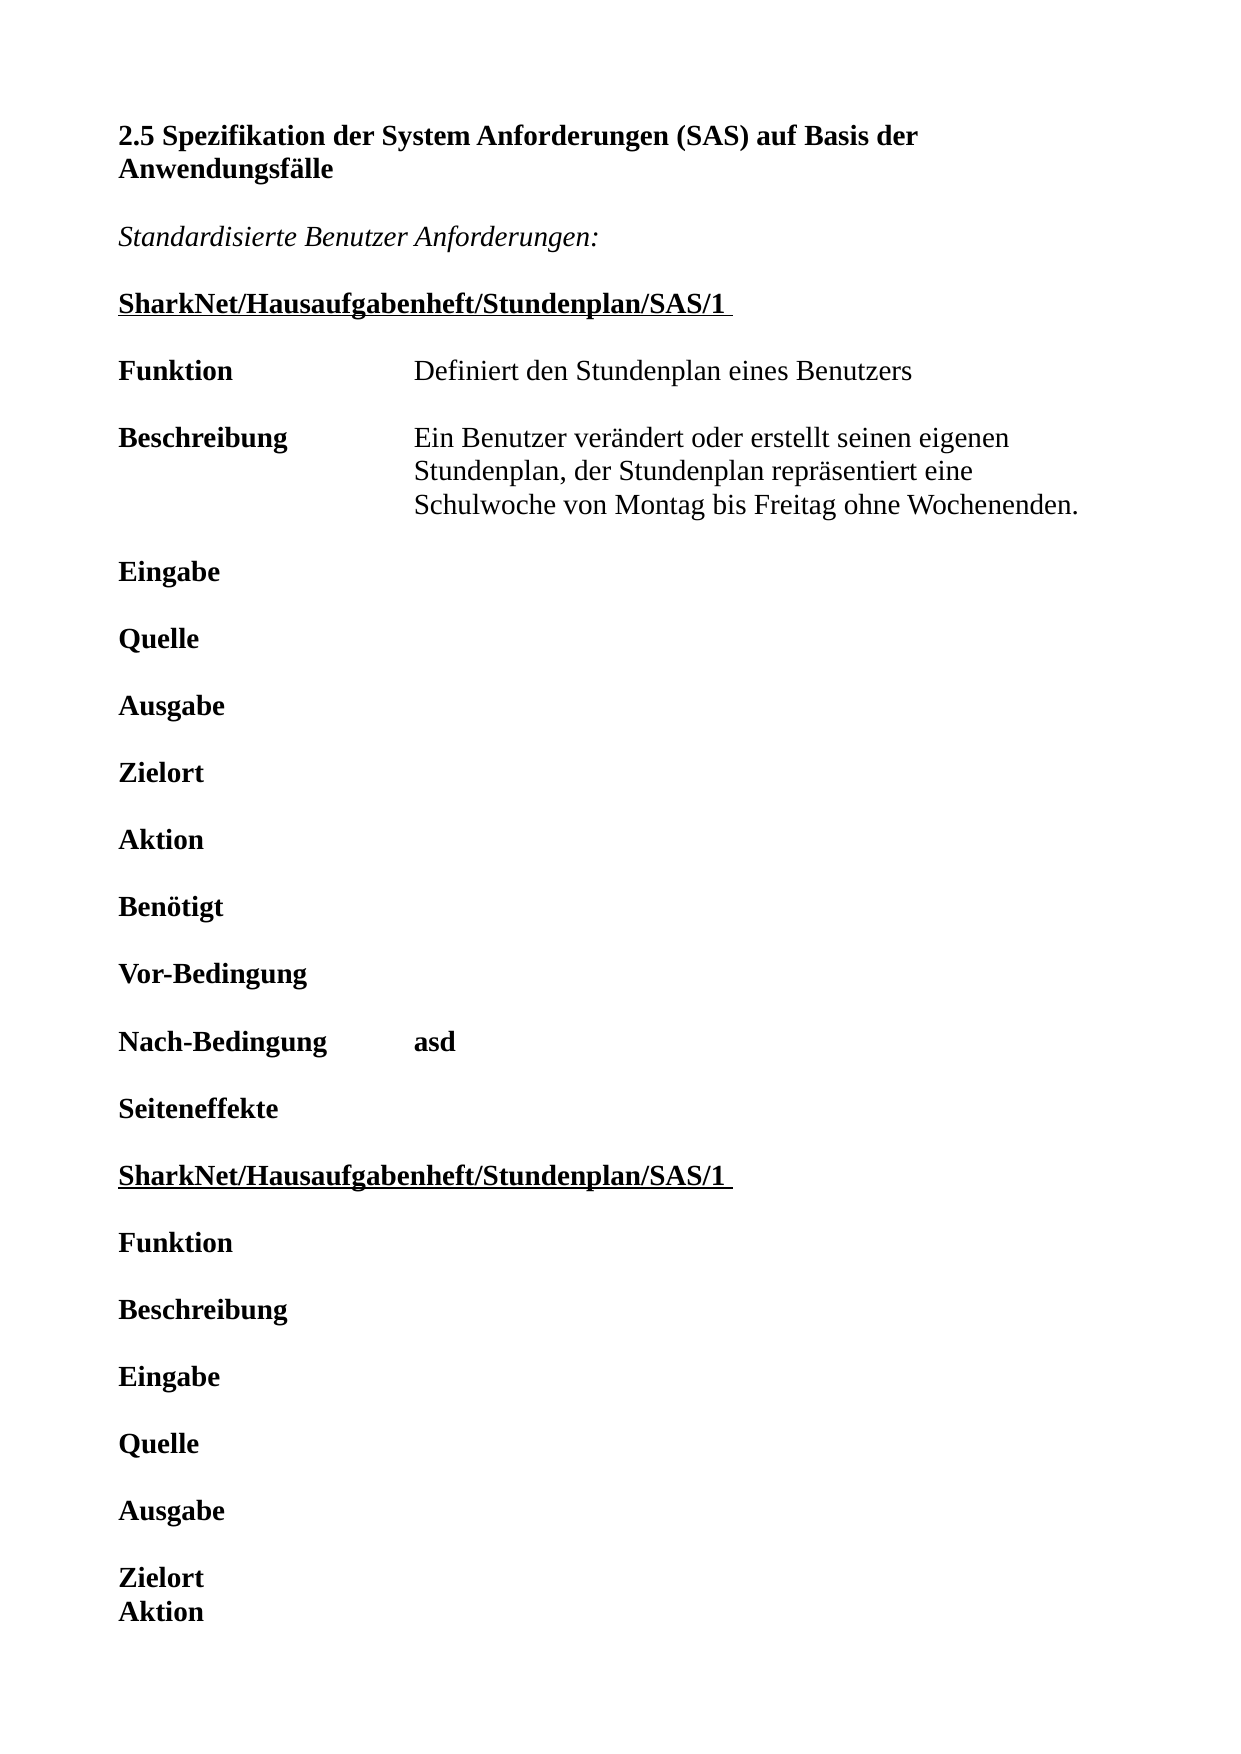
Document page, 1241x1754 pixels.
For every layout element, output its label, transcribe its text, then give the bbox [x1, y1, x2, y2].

text Ausgabe [118, 688, 1122, 722]
text SharkNet/Hausaufgabenheft/Stundenplan/SAS/1 [118, 286, 1122, 319]
text Zielort [118, 1560, 1122, 1594]
text Eingabe [118, 554, 1122, 588]
text 2.5 Spezifikation der System Anforderungen (SAS) auf Basis der Anwendungsfälle [118, 118, 1122, 185]
text Quelle [118, 1426, 1122, 1460]
text Ausgabe [118, 1493, 1122, 1527]
text Nach-Bedingung asd [118, 1024, 1122, 1057]
text Beschreibung [118, 1292, 1122, 1326]
text Seiteneffekte [118, 1091, 1122, 1124]
text Funktion Definiert den Stundenplan eines Benutzers [118, 353, 1122, 386]
text Zielort [118, 755, 1122, 789]
text Quelle [118, 621, 1122, 655]
text SharkNet/Hausaufgabenheft/Stundenplan/SAS/1 [118, 1158, 1122, 1191]
text Aktion [118, 822, 1122, 856]
text Aktion [118, 1594, 1122, 1627]
text Benötigt [118, 889, 1122, 923]
text Standardisierte Benutzer Anforderungen: [118, 219, 1122, 252]
text Eingabe [118, 1359, 1122, 1393]
text Beschreibung Ein Benutzer verändert oder erstellt seinen eigenen Stundenplan, der Stundenplan repräsentiert eine Schulwoche von Montag bis Freitag ohne Wochenenden. [118, 420, 1122, 521]
text Vor-Bedingung [118, 957, 1122, 990]
text Funktion [118, 1225, 1122, 1258]
